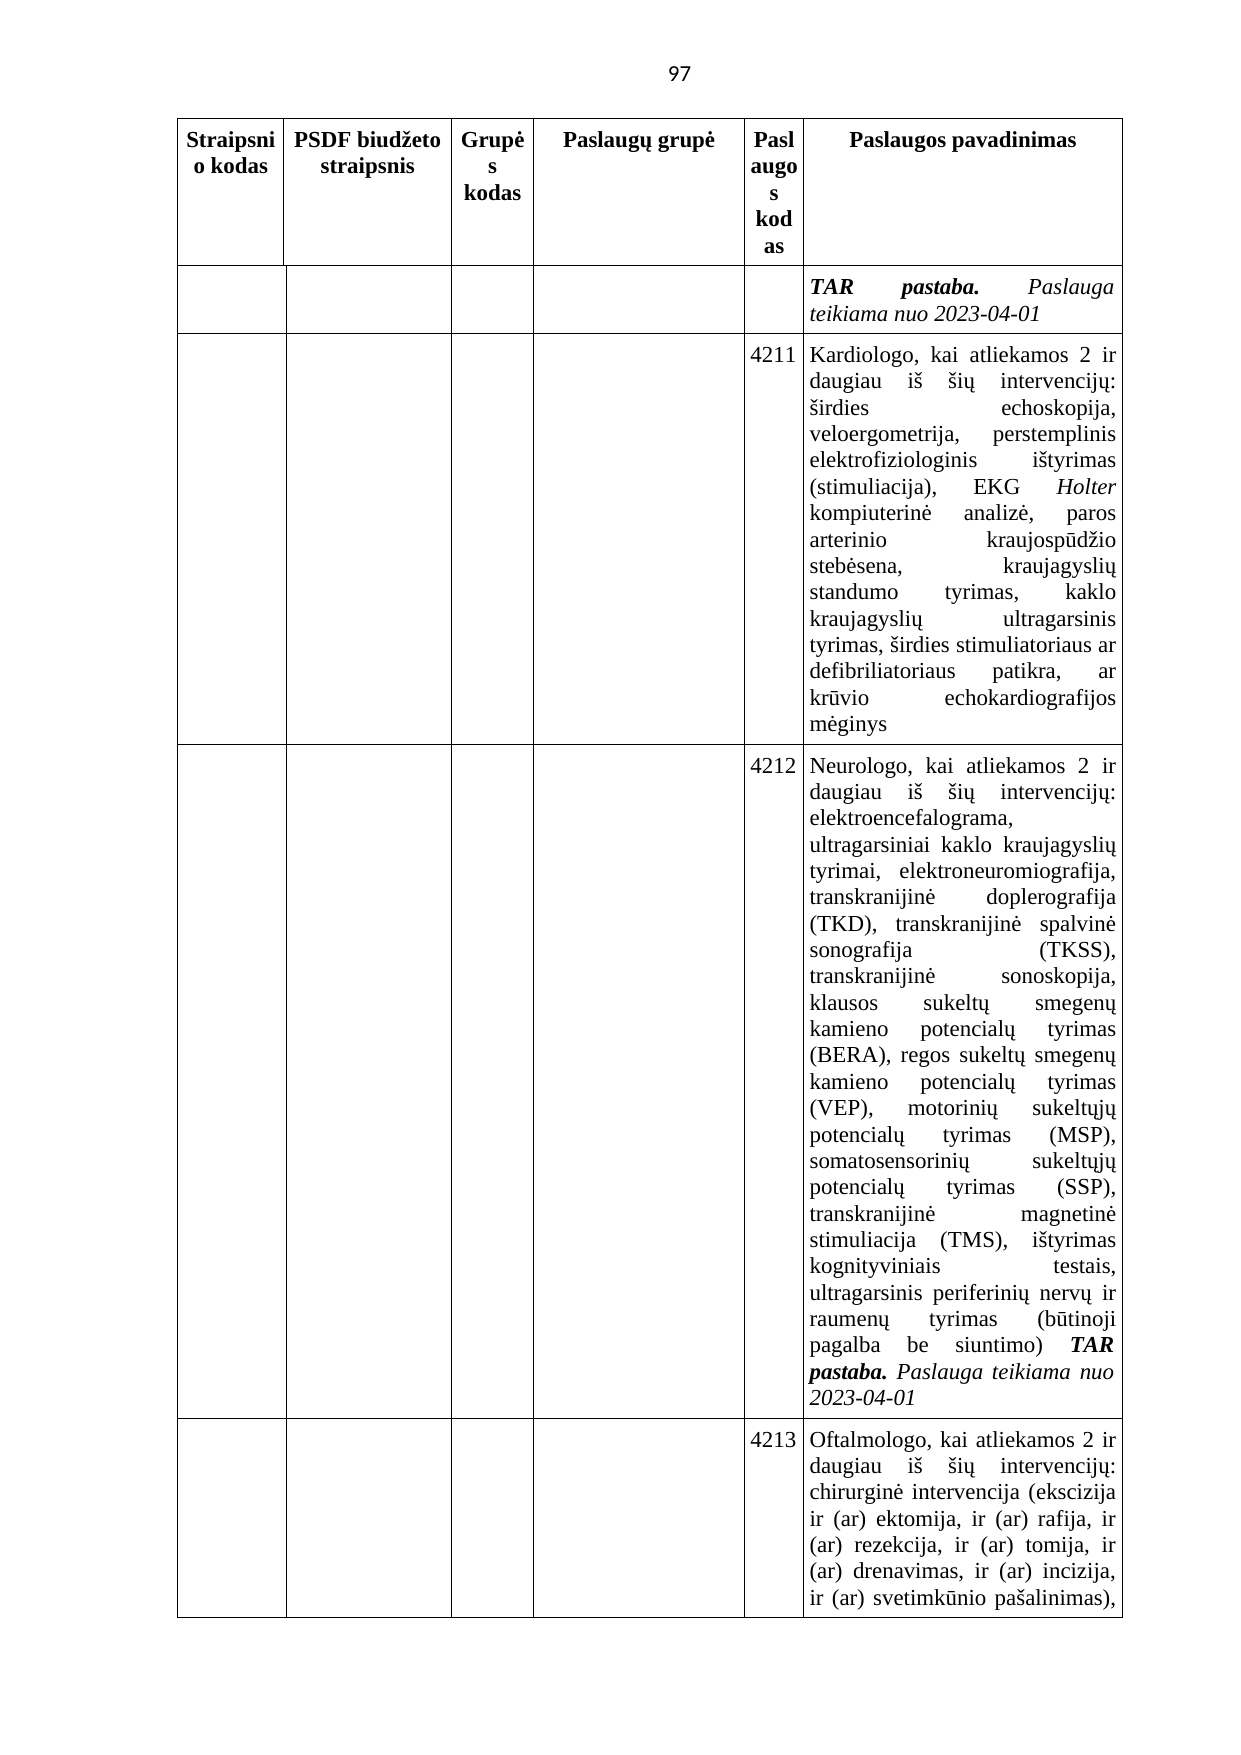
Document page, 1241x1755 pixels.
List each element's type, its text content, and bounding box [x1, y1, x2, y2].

table_cell [178, 745, 286, 1418]
table_cell Neurologo, kai atliekamos 2 ir daugiau iš šių intervencijų: elektroencefalograma, ultragarsiniai kaklo kraujagyslių tyrimai, elektroneuromiografija, transkranijinė doplerografija (TKD), transkranijinė spalvinė sonografija (TKSS), transkranijinė sonoskopija, klausos sukeltų smegenų kamieno potencialų tyrimas (BERA), regos sukeltų smegenų kamieno potencialų tyrimas (VEP), motorinių sukeltųjų potencialų tyrimas (MSP), somatosensorinių sukeltųjų potencialų tyrimas (SSP), transkranijinė magnetinė stimuliacija (TMS), ištyrimas kognityviniais testais, ultragarsinis periferinių nervų ir raumenų tyrimas (būtinoji pagalba be siuntimo) TAR pastaba. Paslauga teikiama nuo 2023-04-01 [804, 745, 1122, 1418]
table_header Paslaugos pavadinimas [804, 119, 1122, 265]
table_header Paslaugos kodas [745, 119, 803, 265]
table_cell [178, 266, 286, 333]
table_cell [287, 266, 451, 333]
table_cell [287, 1419, 451, 1617]
table_header Straipsnio kodas [178, 119, 283, 265]
table_cell 4213 [745, 1419, 803, 1617]
table_cell [452, 334, 533, 743]
table_cell 4211 [745, 334, 803, 743]
table_cell [178, 334, 286, 743]
table_cell [452, 1419, 533, 1617]
table_cell [287, 745, 451, 1418]
table_cell 4212 [745, 745, 803, 1418]
table_cell Oftalmologo, kai atliekamos 2 ir daugiau iš šių intervencijų: chirurginė intervencija (ekscizija ir (ar) ektomija, ir (ar) rafija, ir (ar) rezekcija, ir (ar) tomija, ir (ar) drenavimas, ir (ar) incizija, ir (ar) svetimkūnio pašalinimas), [804, 1419, 1122, 1617]
table_cell [178, 1419, 286, 1617]
table_cell [534, 266, 744, 333]
table_header Grupės kodas [452, 119, 533, 265]
table_cell [287, 334, 451, 743]
table_header Paslaugų grupė [534, 119, 744, 265]
table_cell [534, 1419, 744, 1617]
table_cell [452, 266, 533, 333]
table_cell [534, 334, 744, 743]
table_header PSDF biudžeto straipsnis [284, 119, 451, 265]
table_cell [745, 266, 803, 333]
table_cell Kardiologo, kai atliekamos 2 ir daugiau iš šių intervencijų: širdies echoskopija, veloergometrija, perstemplinis elektrofiziologinis ištyrimas (stimuliacija), EKG Holter kompiuterinė analizė, paros arterinio kraujospūdžio stebėsena, kraujagyslių standumo tyrimas, kaklo kraujagyslių ultragarsinis tyrimas, širdies stimuliatoriaus ar defibriliatoriaus patikra, ar krūvio echokardiografijos mėginys [804, 334, 1122, 743]
table_cell [452, 745, 533, 1418]
table_cell TAR pastaba. Paslauga teikiama nuo 2023-04-01 [804, 266, 1122, 333]
table_cell [534, 745, 744, 1418]
